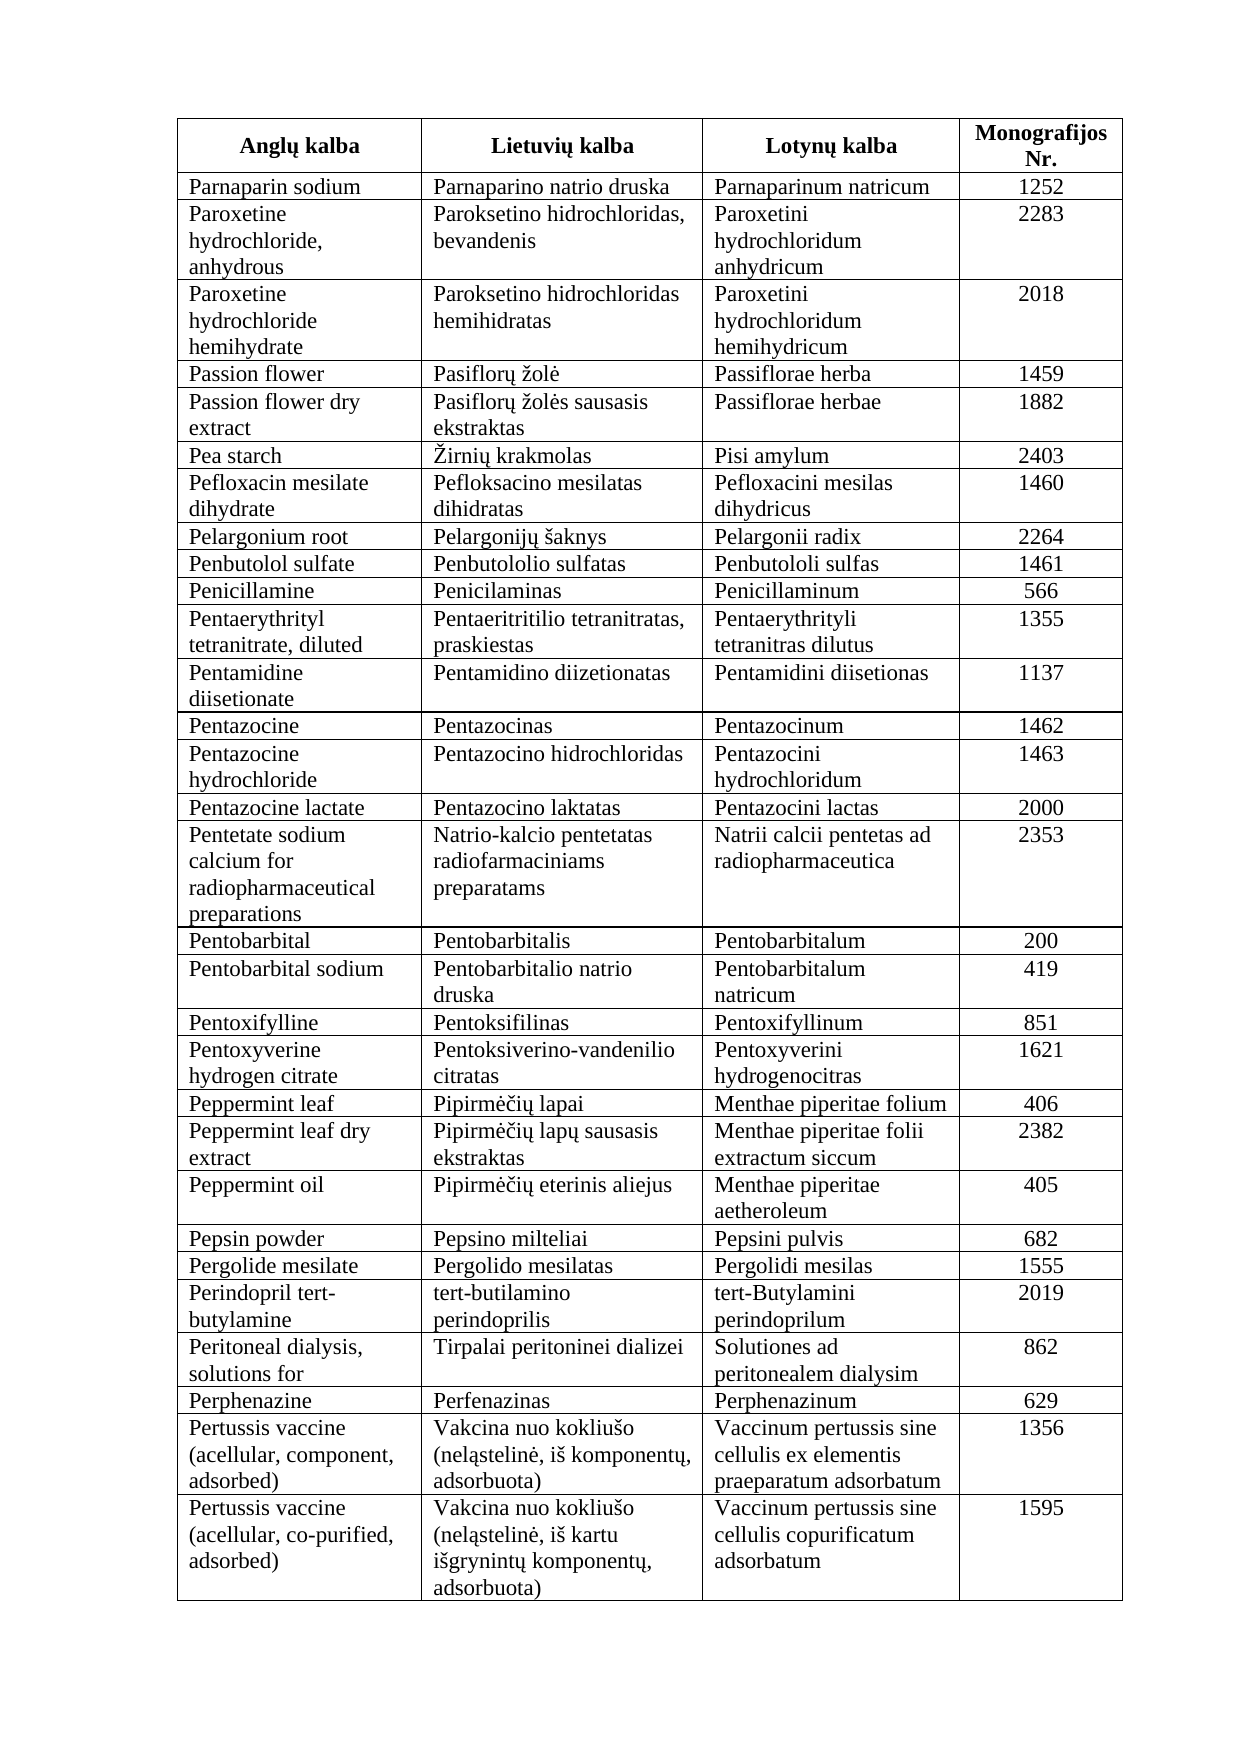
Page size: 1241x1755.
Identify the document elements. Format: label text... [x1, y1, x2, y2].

table_cell Passion flower dry extract [178, 388, 421, 441]
table_cell 2264 [960, 523, 1122, 549]
table_cell Peppermint leaf [178, 1090, 421, 1116]
table_cell Pefloxacin mesilate dihydrate [178, 469, 421, 522]
table_cell 1356 [960, 1414, 1122, 1493]
table_cell 405 [960, 1171, 1122, 1224]
table_cell 1621 [960, 1036, 1122, 1089]
table_cell Pentazocini lactas [703, 794, 959, 820]
table_cell Paroksetino hidrochloridas hemihidratas [422, 280, 702, 359]
table_cell Pentazocino hidrochloridas [422, 740, 702, 793]
table_cell Pentazocine hydrochloride [178, 740, 421, 793]
table_cell 2382 [960, 1117, 1122, 1170]
table_cell Vakcina nuo kokliušo (neląstelinė, iš kartu išgrynintų komponentų, adsorbuota) [422, 1495, 702, 1600]
table_cell Pentaerythrityl tetranitrate, diluted [178, 605, 421, 658]
table_cell Pentobarbital sodium [178, 955, 421, 1008]
table_cell Peppermint leaf dry extract [178, 1117, 421, 1170]
table_cell Peritoneal dialysis, solutions for [178, 1333, 421, 1386]
table_cell 2403 [960, 442, 1122, 468]
table_cell Penicillamine [178, 578, 421, 604]
table_cell Passiflorae herba [703, 361, 959, 387]
table_cell 1460 [960, 469, 1122, 522]
table_cell Pelargonijų šaknys [422, 523, 702, 549]
table_cell Pefloksacino mesilatas dihidratas [422, 469, 702, 522]
table_cell Perphenazinum [703, 1387, 959, 1413]
table_header Monografijos Nr. [960, 119, 1122, 172]
table_cell Perindopril tert-butylamine [178, 1280, 421, 1332]
table_header Lietuvių kalba [422, 119, 702, 172]
table_cell Pergolido mesilatas [422, 1252, 702, 1278]
table_cell Pipirmėčių lapai [422, 1090, 702, 1116]
table_header Anglų kalba [178, 119, 421, 172]
table_cell Pentetate sodium calcium for radiopharmaceutical preparations [178, 821, 421, 926]
table_cell Penbutololi sulfas [703, 550, 959, 577]
table_cell 1595 [960, 1495, 1122, 1600]
table_cell Pertussis vaccine (acellular, co-purified, adsorbed) [178, 1495, 421, 1600]
table_cell Pentamidine diisetionate [178, 659, 421, 711]
table_cell Pentoxyverine hydrogen citrate [178, 1036, 421, 1089]
table_cell Pepsino milteliai [422, 1225, 702, 1251]
table_cell Pea starch [178, 442, 421, 468]
table_cell 629 [960, 1387, 1122, 1413]
table_cell 419 [960, 955, 1122, 1008]
table_cell Pergolide mesilate [178, 1252, 421, 1278]
table_cell Vaccinum pertussis sine cellulis copurificatum adsorbatum [703, 1495, 959, 1600]
table_cell Natrii calcii pentetas ad radiopharmaceutica [703, 821, 959, 926]
table_cell 566 [960, 578, 1122, 604]
table_cell 1555 [960, 1252, 1122, 1278]
table_cell 2283 [960, 200, 1122, 279]
table_cell Pertussis vaccine (acellular, component, adsorbed) [178, 1414, 421, 1493]
table_cell Pentamidini diisetionas [703, 659, 959, 711]
table_cell Vaccinum pertussis sine cellulis ex elementis praeparatum adsorbatum [703, 1414, 959, 1493]
table_cell Penbutolol sulfate [178, 550, 421, 577]
table_cell Paroxetine hydrochloride, anhydrous [178, 200, 421, 279]
table_cell Žirnių krakmolas [422, 442, 702, 468]
table_cell Pelargonii radix [703, 523, 959, 549]
table_cell Passiflorae herbae [703, 388, 959, 441]
table_cell Pentaerythrityli tetranitras dilutus [703, 605, 959, 658]
table_cell Perphenazine [178, 1387, 421, 1413]
table_cell Natrio-kalcio pentetatas radiofarmaciniams preparatams [422, 821, 702, 926]
table_cell Menthae piperitae folii extractum siccum [703, 1117, 959, 1170]
table_cell Penicilaminas [422, 578, 702, 604]
table_cell Solutiones ad peritonealem dialysim [703, 1333, 959, 1386]
table_cell Pentoksiverino-vandenilio citratas [422, 1036, 702, 1089]
table_cell Pipirmėčių lapų sausasis ekstraktas [422, 1117, 702, 1170]
table_cell 1461 [960, 550, 1122, 577]
table_cell Vakcina nuo kokliušo (neląstelinė, iš komponentų, adsorbuota) [422, 1414, 702, 1493]
table_cell Parnaparinum natricum [703, 173, 959, 199]
table_cell tert-Butylamini perindoprilum [703, 1280, 959, 1332]
table_cell 1459 [960, 361, 1122, 387]
table_cell Parnaparino natrio druska [422, 173, 702, 199]
table_cell 200 [960, 928, 1122, 954]
table_cell 1355 [960, 605, 1122, 658]
table_cell Pasiflorų žolė [422, 361, 702, 387]
table_cell Penicillaminum [703, 578, 959, 604]
table_cell Pentazocino laktatas [422, 794, 702, 820]
table_cell Pentobarbitalio natrio druska [422, 955, 702, 1008]
table_cell Paroksetino hidrochloridas, bevandenis [422, 200, 702, 279]
table_cell Peppermint oil [178, 1171, 421, 1224]
table_cell Pentoxifylline [178, 1009, 421, 1035]
table_cell Tirpalai peritoninei dializei [422, 1333, 702, 1386]
table_cell 682 [960, 1225, 1122, 1251]
table_cell Pentobarbitalum [703, 928, 959, 954]
table_cell Pentoxyverini hydrogenocitras [703, 1036, 959, 1089]
table_cell 1462 [960, 713, 1122, 739]
table_cell Pentobarbitalis [422, 928, 702, 954]
table_cell Paroxetini hydrochloridum hemihydricum [703, 280, 959, 359]
table_cell Pentazocine lactate [178, 794, 421, 820]
table_cell Paroxetine hydrochloride hemihydrate [178, 280, 421, 359]
table_cell Pasiflorų žolės sausasis ekstraktas [422, 388, 702, 441]
table_cell 2018 [960, 280, 1122, 359]
table_header Lotynų kalba [703, 119, 959, 172]
table_cell Pentazocini hydrochloridum [703, 740, 959, 793]
table_cell Pentoxifyllinum [703, 1009, 959, 1035]
table_cell Penbutololio sulfatas [422, 550, 702, 577]
table_cell Menthae piperitae aetheroleum [703, 1171, 959, 1224]
table_cell Pepsin powder [178, 1225, 421, 1251]
table_cell Pentazocinas [422, 713, 702, 739]
table_cell 862 [960, 1333, 1122, 1386]
table_cell Pentazocinum [703, 713, 959, 739]
table_cell Pepsini pulvis [703, 1225, 959, 1251]
table_cell 1463 [960, 740, 1122, 793]
table_cell 406 [960, 1090, 1122, 1116]
table_cell Pisi amylum [703, 442, 959, 468]
table_cell Pentoksifilinas [422, 1009, 702, 1035]
table_cell 2000 [960, 794, 1122, 820]
table_cell Pentamidino diizetionatas [422, 659, 702, 711]
table_cell Pergolidi mesilas [703, 1252, 959, 1278]
table_cell Pentaeritritilio tetranitratas, praskiestas [422, 605, 702, 658]
table_cell 851 [960, 1009, 1122, 1035]
table_cell tert-butilamino perindoprilis [422, 1280, 702, 1332]
table_cell Menthae piperitae folium [703, 1090, 959, 1116]
table_cell 2353 [960, 821, 1122, 926]
table_cell Pentobarbital [178, 928, 421, 954]
table_cell Perfenazinas [422, 1387, 702, 1413]
table_cell Pelargonium root [178, 523, 421, 549]
table_cell Pefloxacini mesilas dihydricus [703, 469, 959, 522]
table_cell Passion flower [178, 361, 421, 387]
table_cell Pipirmėčių eterinis aliejus [422, 1171, 702, 1224]
table_cell Pentobarbitalum natricum [703, 955, 959, 1008]
table_cell 1137 [960, 659, 1122, 711]
table_cell 2019 [960, 1280, 1122, 1332]
table_cell Paroxetini hydrochloridum anhydricum [703, 200, 959, 279]
table_cell Parnaparin sodium [178, 173, 421, 199]
table_cell Pentazocine [178, 713, 421, 739]
table_cell 1252 [960, 173, 1122, 199]
table_cell 1882 [960, 388, 1122, 441]
